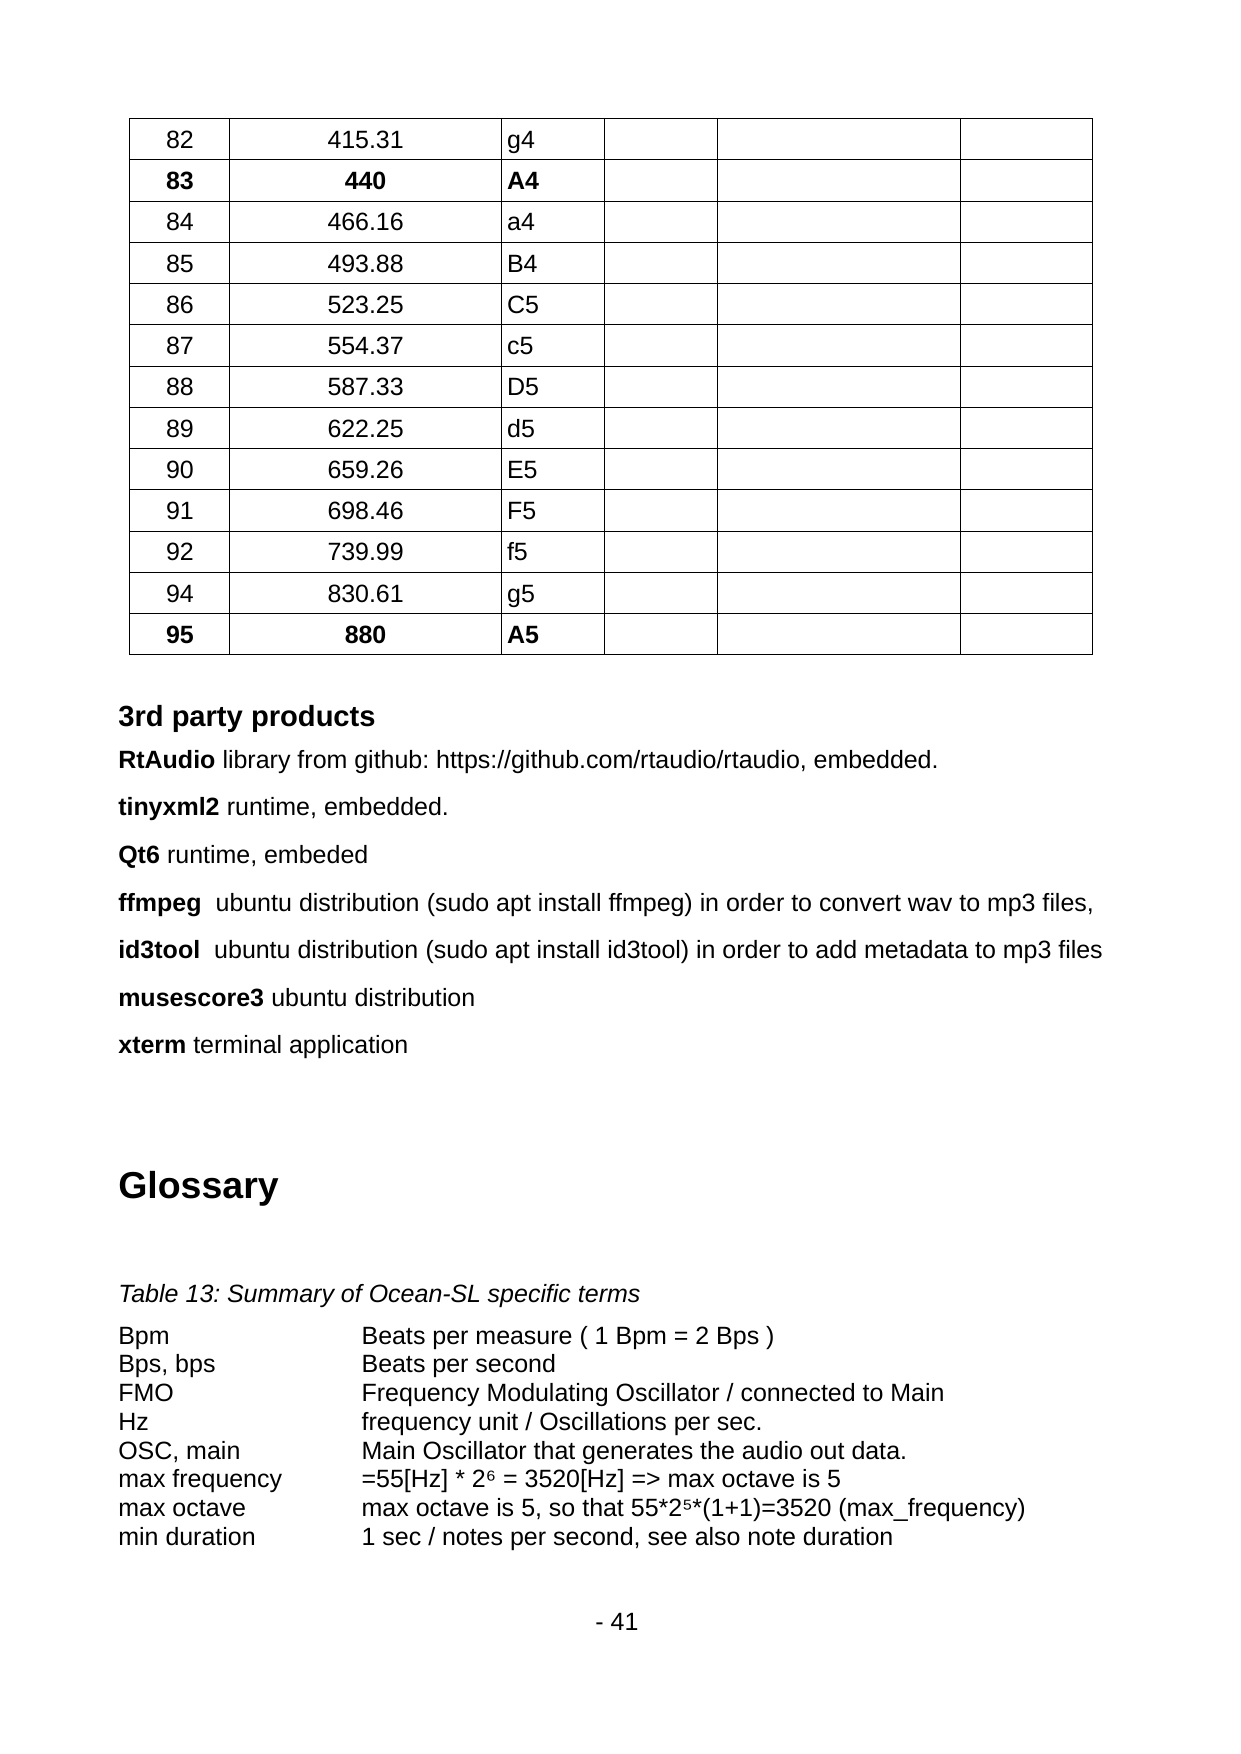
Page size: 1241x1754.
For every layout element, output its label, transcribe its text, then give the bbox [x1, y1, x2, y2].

table_cell 89 [130, 408, 229, 448]
table_cell c5 [502, 325, 604, 366]
table_cell frequency unit / Oscillations per sec. [361, 1407, 1122, 1436]
table_cell a4 [502, 202, 604, 242]
table_cell [718, 614, 960, 654]
table_cell [605, 532, 717, 572]
text Table 13: Summary of Ocean-SL specific terms [118, 1279, 1122, 1308]
text id3tool ubuntu distribution (sudo apt install id3tool) in order to add metadata to mp3 files [118, 935, 1122, 964]
table_cell 82 [130, 119, 229, 159]
table_cell 90 [130, 449, 229, 489]
table_cell Frequency Modulating Oscillator / connected to Main [361, 1378, 1122, 1407]
table_cell 85 [130, 243, 229, 283]
table_cell [605, 490, 717, 531]
table_cell 95 [130, 614, 229, 654]
table_cell 466.16 [230, 202, 501, 242]
table_cell [605, 449, 717, 489]
table_cell A5 [502, 614, 604, 654]
table_cell [718, 119, 960, 159]
table_cell [718, 284, 960, 324]
table_cell [961, 532, 1092, 572]
table_cell g4 [502, 119, 604, 159]
table_cell 92 [130, 532, 229, 572]
text ffmpeg ubuntu distribution (sudo apt install ffmpeg) in order to convert wav to mp3 files, [118, 888, 1122, 916]
table_cell [605, 119, 717, 159]
table_cell [718, 490, 960, 531]
table_cell 739.99 [230, 532, 501, 572]
table_cell [605, 614, 717, 654]
table_cell [961, 243, 1092, 283]
table_cell [718, 243, 960, 283]
table_cell B4 [502, 243, 604, 283]
table_cell [961, 490, 1092, 531]
table_cell ‪=55[Hz] * 2⁶ = 3520[Hz] => max octave is 5‬ [361, 1464, 1122, 1493]
table_cell A4 [502, 160, 604, 201]
table_cell [961, 202, 1092, 242]
table_cell 1 sec / notes per second, see also note duration [361, 1522, 1122, 1551]
table_cell Beats per second [361, 1349, 1122, 1378]
text musescore3 ubuntu distribution [118, 983, 1122, 1012]
table_cell [605, 243, 717, 283]
table_cell 88 [130, 367, 229, 407]
table_cell 554.37 [230, 325, 501, 366]
table_cell [605, 325, 717, 366]
table_cell max frequency [118, 1464, 361, 1493]
table_cell [605, 367, 717, 407]
table_cell [961, 408, 1092, 448]
table_cell Hz [118, 1407, 361, 1436]
text Qt6 runtime, embeded [118, 840, 1122, 869]
text xterm terminal application [118, 1030, 1122, 1059]
table_cell 523.25 [230, 284, 501, 324]
table_cell g5 [502, 573, 604, 613]
text tinyxml2 runtime, embedded. [118, 792, 1122, 821]
table_cell 622.25 [230, 408, 501, 448]
table_cell [718, 160, 960, 201]
table_cell 86 [130, 284, 229, 324]
table_cell 91 [130, 490, 229, 531]
table_cell 880 [230, 614, 501, 654]
table_cell OSC, main [118, 1436, 361, 1464]
table_header Bpm [118, 1321, 361, 1349]
table_cell 94 [130, 573, 229, 613]
table_cell [718, 367, 960, 407]
table_cell 659.26 [230, 449, 501, 489]
subtitle 3rd party products [118, 699, 1122, 732]
table_cell [718, 573, 960, 613]
table_cell [605, 573, 717, 613]
table_cell max octave is 5‬, so that 55*2⁵*(1+1)=3520 (max_frequency) [361, 1493, 1122, 1522]
table_cell D5 [502, 367, 604, 407]
table_cell [961, 160, 1092, 201]
table_cell [605, 284, 717, 324]
table_cell 830.61 [230, 573, 501, 613]
table_cell FMO [118, 1378, 361, 1407]
table_cell 84 [130, 202, 229, 242]
table_cell Main Oscillator that generates the audio out data. [361, 1436, 1122, 1464]
table_cell max octave [118, 1493, 361, 1522]
text RtAudio library from github: https://github.com/rtaudio/rtaudio, embedded. [118, 745, 1122, 773]
table_cell [961, 325, 1092, 366]
table_cell f5 [502, 532, 604, 572]
table_cell [718, 532, 960, 572]
table_cell 493.88 [230, 243, 501, 283]
table_cell [718, 325, 960, 366]
table_cell Bps, bps [118, 1349, 361, 1378]
table_cell 415.31 [230, 119, 501, 159]
table_cell [961, 119, 1092, 159]
table_cell [961, 284, 1092, 324]
table_cell [718, 449, 960, 489]
table_cell [961, 614, 1092, 654]
table_cell E5 [502, 449, 604, 489]
table_cell 587.33 [230, 367, 501, 407]
table_cell [605, 202, 717, 242]
table_cell [718, 202, 960, 242]
table_cell [605, 408, 717, 448]
table_header Beats per measure ( 1 Bpm = 2 Bps ) [361, 1321, 1122, 1349]
table_cell 83 [130, 160, 229, 201]
table_cell [961, 449, 1092, 489]
table_cell 440 [230, 160, 501, 201]
table_cell F5 [502, 490, 604, 531]
table_cell [961, 573, 1092, 613]
table_cell [718, 408, 960, 448]
table_cell [605, 160, 717, 201]
subtitle Glossary [118, 1164, 1122, 1207]
table_cell 87 [130, 325, 229, 366]
table_cell d5 [502, 408, 604, 448]
table_cell C5 [502, 284, 604, 324]
table_cell 698.46 [230, 490, 501, 531]
table_cell min duration [118, 1522, 361, 1551]
table_cell [961, 367, 1092, 407]
